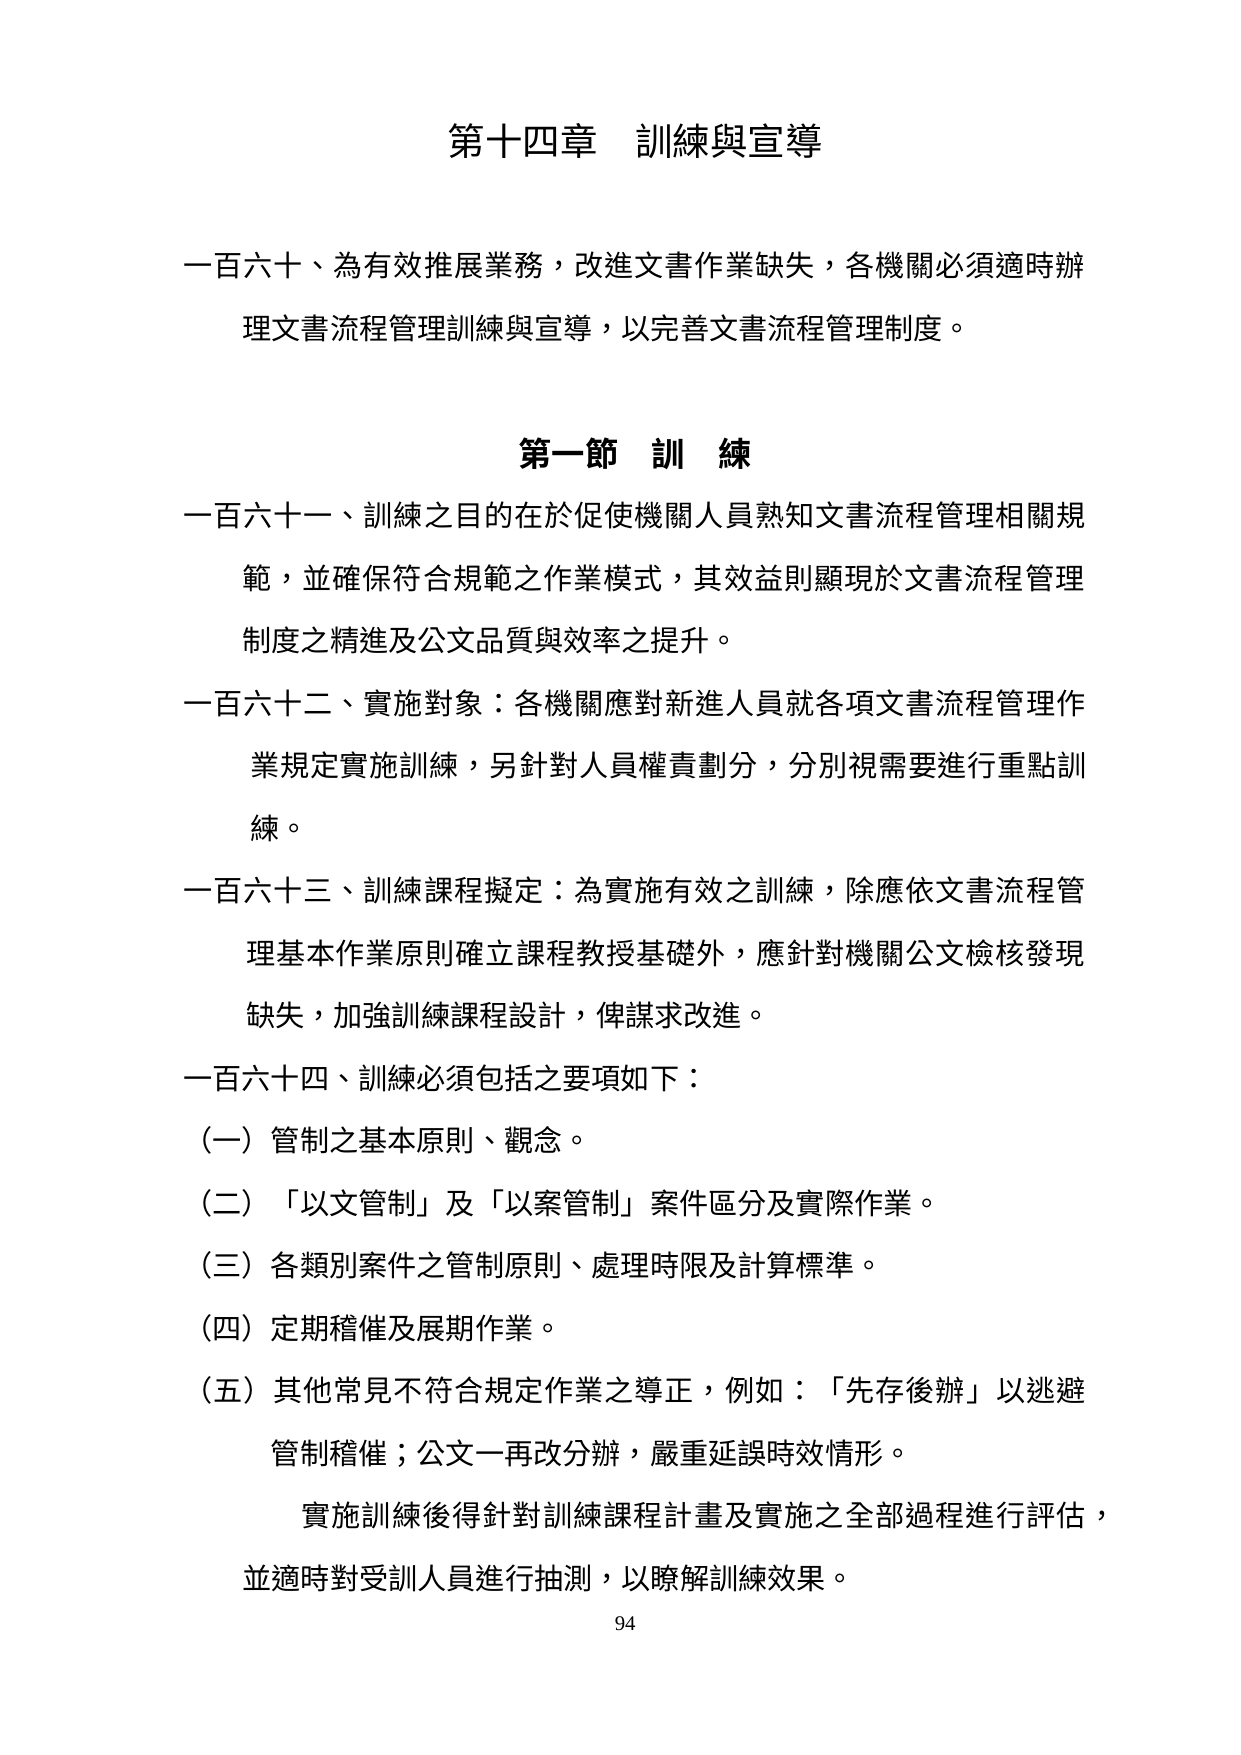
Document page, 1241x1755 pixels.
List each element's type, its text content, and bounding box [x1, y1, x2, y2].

text 一百六十二、實施對象：各機關應對新進人員就各項文書流程管理作業規定實施訓練，另針對人員權責劃分，分別視需要進行重點訓練。 [183, 660, 1087, 847]
text 一百六十一、訓練之目的在於促使機關人員熟知文書流程管理相關規範，並確保符合規範之作業模式，其效益則顯現於文書流程管理制度之精進及公文品質與效率之提升。 [183, 472, 1087, 660]
text （一）管制之基本原則、觀念。 [183, 1097, 1087, 1160]
text 第十四章 訓練與宣導 [183, 97, 1087, 160]
text 一百六十三、訓練課程擬定：為實施有效之訓練，除應依文書流程管理基本作業原則確立課程教授基礎外，應針對機關公文檢核發現缺失，加強訓練課程設計，俾謀求改進。 [183, 847, 1087, 1035]
text 實施訓練後得針對訓練課程計畫及實施之全部過程進行評估，並適時對受訓人員進行抽測，以瞭解訓練效果。 [242, 1472, 1087, 1597]
text 一百六十、為有效推展業務，改進文書作業缺失，各機關必須適時辦理文書流程管理訓練與宣導，以完善文書流程管理制度。 [183, 222, 1087, 347]
text （二）「以文管制」及「以案管制」案件區分及實際作業。 [183, 1160, 1087, 1222]
text （五）其他常見不符合規定作業之導正，例如：「先存後辦」以逃避管制稽催；公文一再改分辦，嚴重延誤時效情形。 [183, 1347, 1087, 1472]
text （四）定期稽催及展期作業。 [183, 1285, 1087, 1347]
text 一百六十四、訓練必須包括之要項如下： [183, 1035, 1087, 1097]
text 第一節 訓 練 [183, 410, 1087, 472]
text （三）各類別案件之管制原則、處理時限及計算標準。 [183, 1222, 1087, 1285]
